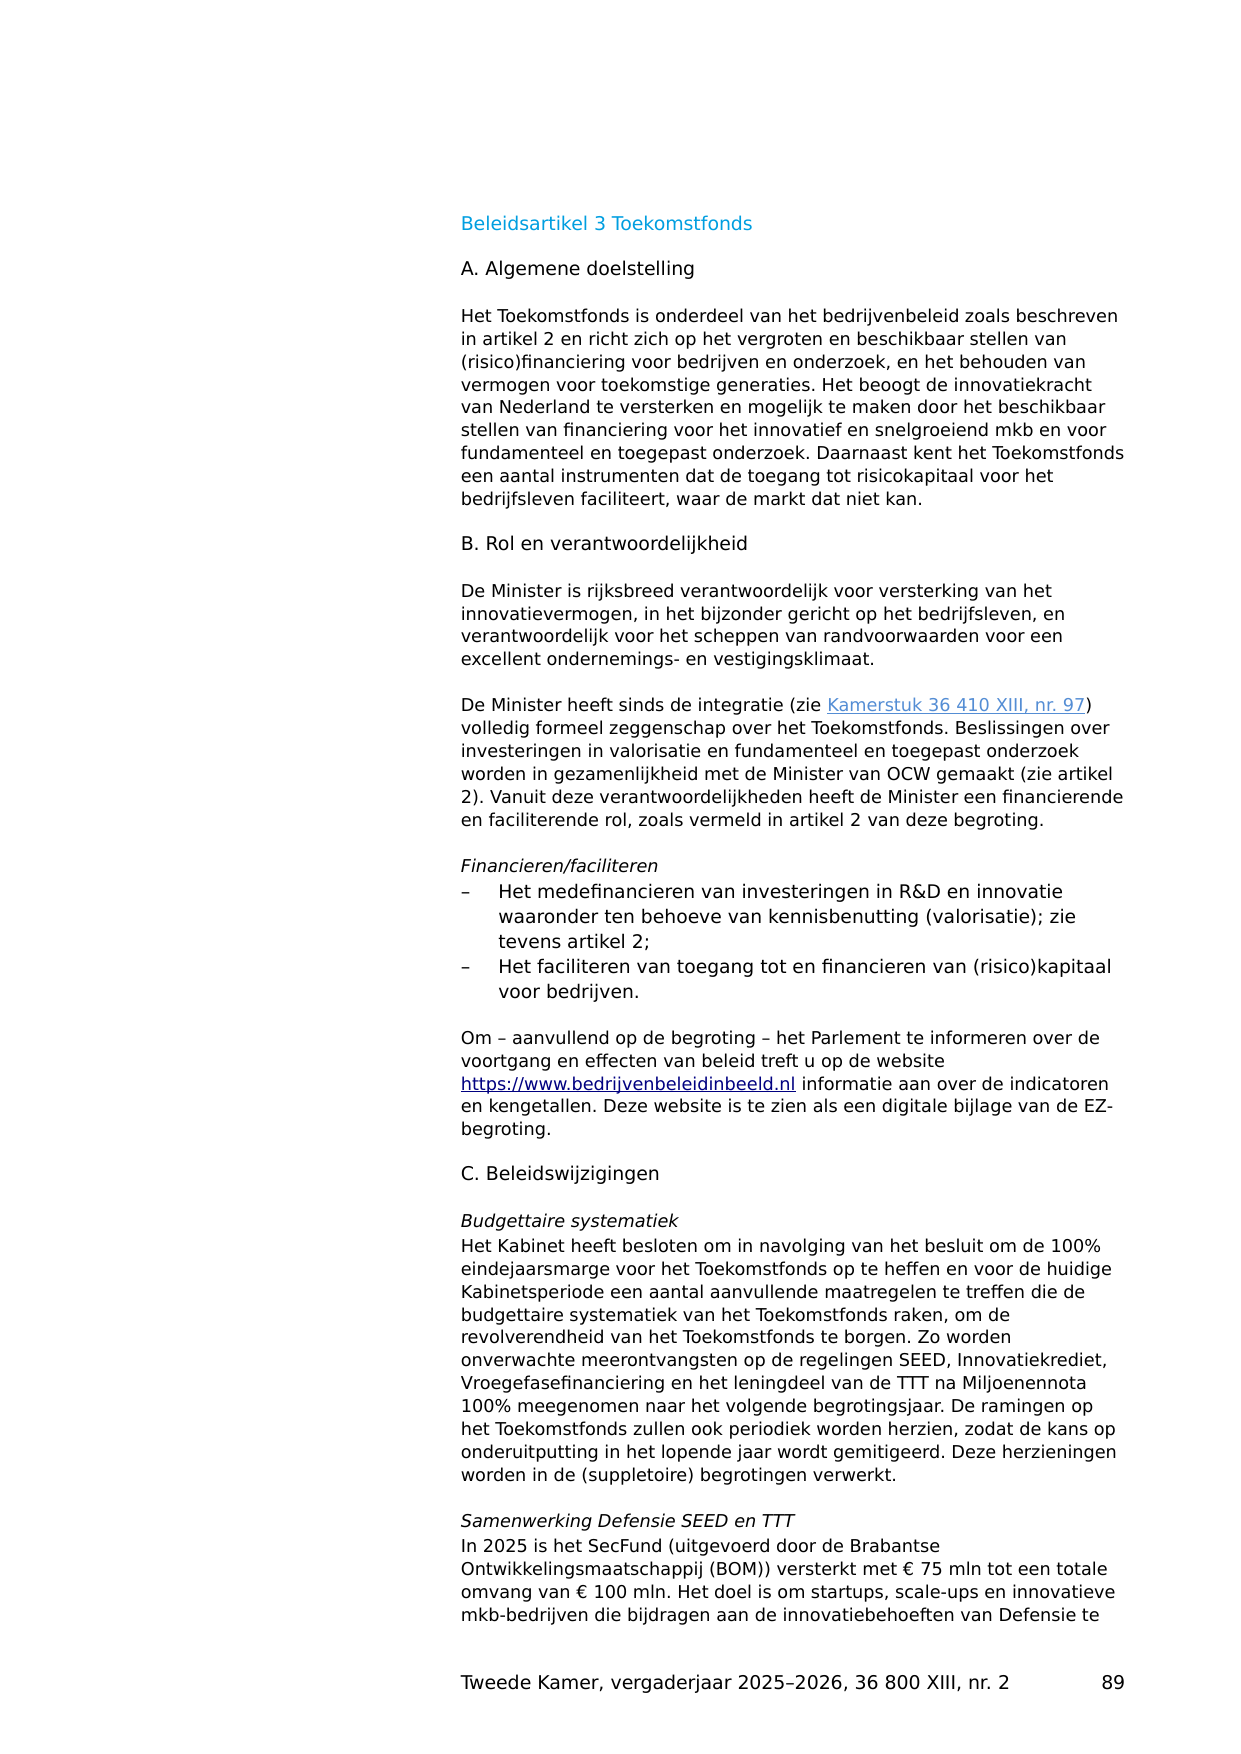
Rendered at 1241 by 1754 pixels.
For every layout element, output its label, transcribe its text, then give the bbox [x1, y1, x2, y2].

text Het Kabinet heeft besloten om in navolging van het besluit om de 100% eindejaarsmarge voor het Toekomstfonds op te heffen en voor de huidige Kabinetsperiode een aantal aanvullende maatregelen te treffen die de budgettaire systematiek van het Toekomstfonds raken, om de revolverendheid van het Toekomstfonds te borgen. Zo worden onverwachte meerontvangsten op de regelingen SEED, Innovatiekrediet, Vroegefasefinanciering en het leningdeel van de TTT na Miljoenennota 100% meegenomen naar het volgende begrotingsjaar. De ramingen op het Toekomstfonds zullen ook periodiek worden herzien, zodat de kans op onderuitputting in het lopende jaar wordt gemitigeerd. Deze herzieningen worden in de (suppletoire) begrotingen verwerkt. [461, 1234, 1125, 1486]
title B. Rol en verantwoordelijkheid [461, 533, 1125, 555]
text Samenwerking Defensie SEED en TTT [461, 1509, 1125, 1532]
title C. Beleidswijzigingen [461, 1163, 1125, 1185]
list Het faciliteren van toegang tot en financieren van (risico)kapitaal voor bedrĳven. [461, 954, 1125, 1004]
title A. Algemene doelstelling [461, 258, 1125, 280]
text De Minister is rĳksbreed verantwoordelĳk voor versterking van het innovatievermogen, in het bĳzonder gericht op het bedrĳfsleven, en verantwoordelĳk voor het scheppen van randvoorwaarden voor een excellent ondernemings- en vestigingsklimaat. [461, 579, 1125, 670]
text Financieren/faciliteren [461, 854, 1125, 877]
text Om – aanvullend op de begroting – het Parlement te informeren over de voortgang en effecten van beleid treft u op de website https://www.bedrĳvenbeleidinbeeld.nl informatie aan over de indicatoren en kengetallen. Deze website is te zien als een digitale bĳlage van de EZ-begroting. [461, 1026, 1125, 1140]
text Het Toekomstfonds is onderdeel van het bedrĳvenbeleid zoals beschreven in artikel 2 en richt zich op het vergroten en beschikbaar stellen van (risico)financiering voor bedrĳven en onderzoek, en het behouden van vermogen voor toekomstige generaties. Het beoogt de innovatiekracht van Nederland te versterken en mogelĳk te maken door het beschikbaar stellen van financiering voor het innovatief en snelgroeiend mkb en voor fundamenteel en toegepast onderzoek. Daarnaast kent het Toekomstfonds een aantal instrumenten dat de toegang tot risicokapitaal voor het bedrijfsleven faciliteert, waar de markt dat niet kan. [461, 304, 1125, 510]
list Het mede­financieren van investeringen in R&D en innovatie waaronder ten behoeve van kennisbenutting (valorisatie); zie tevens artikel 2; [461, 879, 1125, 954]
text Budgettaire systematiek [461, 1209, 1125, 1232]
text De Minister heeft sinds de integratie (zie Kamerstuk 36 410 XIII, nr. 97) volledig formeel zeggenschap over het Toekomstfonds. Beslissingen over investeringen in valorisatie en fundamenteel en toegepast onderzoek worden in gezamenlĳkheid met de Minister van OCW gemaakt (zie artikel 2). Vanuit deze verantwoordelĳkheden heeft de Minister een financierende en faciliterende rol, zoals vermeld in artikel 2 van deze begroting. [461, 693, 1125, 831]
title Beleidsartikel 3 Toekomstfonds [461, 213, 1125, 235]
text In 2025 is het SecFund (uitgevoerd door de Brabantse Ontwikkelingsmaatschappij (BOM)) versterkt met € 75 mln tot een totale omvang van € 100 mln. Het doel is om startups, scale-ups en innovatieve mkb-bedrijven die bijdragen aan de innovatiebehoeften van Defensie te [461, 1534, 1125, 1626]
